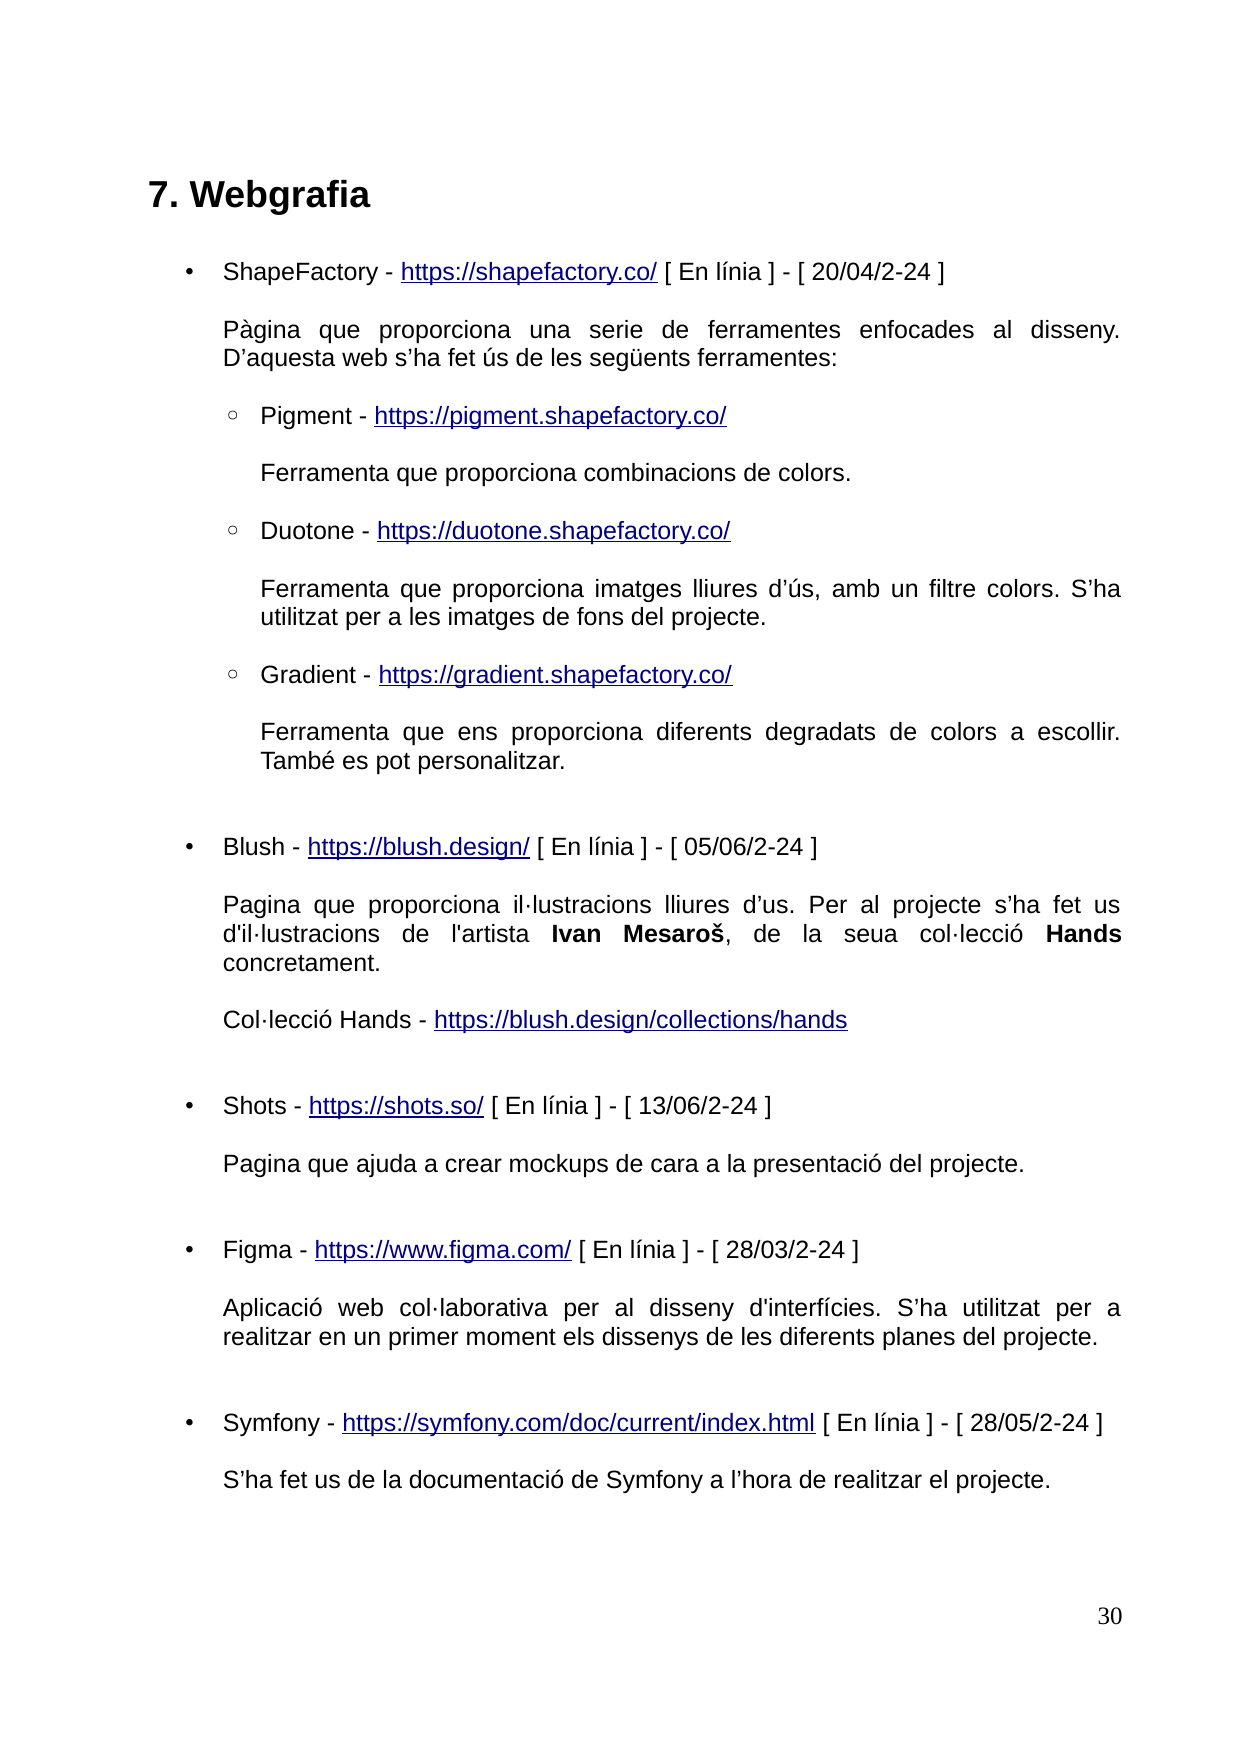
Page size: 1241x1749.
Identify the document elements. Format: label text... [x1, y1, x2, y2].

list Ferramenta que proporciona imatges lliures d’ús, amb un filtre colors. S’ha utilitzat per a les imatges de fons del projecte. [223, 573, 1122, 631]
list Pagina que proporciona il·lustracions lliures d’us. Per al projecte s’ha fet us d'il·lustracions de l'artista Ivan Mesaroš, de la seua col·lecció Hands concretament. [185, 890, 1122, 976]
list Ferramenta que proporciona combinacions de colors. [223, 458, 1122, 487]
list Aplicació web col·laborativa per al disseny d'interfícies. S’ha utilitzat per a realitzar en un primer moment els dissenys de les diferents planes del projecte. [185, 1293, 1122, 1350]
list Blush - https://blush.design/ [ En línia ] - [ 05/06/2-24 ] [185, 832, 1122, 861]
subtitle 7. Webgrafia [148, 173, 1122, 216]
list ShapeFactory - https://shapefactory.co/ [ En línia ] - [ 20/04/2-24 ] [185, 257, 1122, 286]
list Pàgina que proporciona una serie de ferramentes enfocades al disseny. D’aquesta web s’ha fet ús de les següents ferramentes: [185, 314, 1122, 372]
list Pigment - https://pigment.shapefactory.co/ [223, 401, 1122, 430]
list Gradient - https://gradient.shapefactory.co/ [223, 660, 1122, 689]
list Figma - https://www.figma.com/ [ En línia ] - [ 28/03/2-24 ] [185, 1235, 1122, 1264]
list Col·lecció Hands - https://blush.design/collections/hands [185, 1005, 1122, 1034]
list Symfony - https://symfony.com/doc/current/index.html [ En línia ] - [ 28/05/2-24 ] [185, 1408, 1122, 1437]
list Pagina que ajuda a crear mockups de cara a la presentació del projecte. [185, 1149, 1122, 1178]
list Duotone - https://duotone.shapefactory.co/ [223, 516, 1122, 545]
list S’ha fet us de la documentació de Symfony a l’hora de realitzar el projecte. [185, 1465, 1122, 1494]
list Ferramenta que ens proporciona diferents degradats de colors a escollir. També es pot personalitzar. [223, 717, 1122, 775]
list Shots - https://shots.so/ [ En línia ] - [ 13/06/2-24 ] [185, 1091, 1122, 1120]
